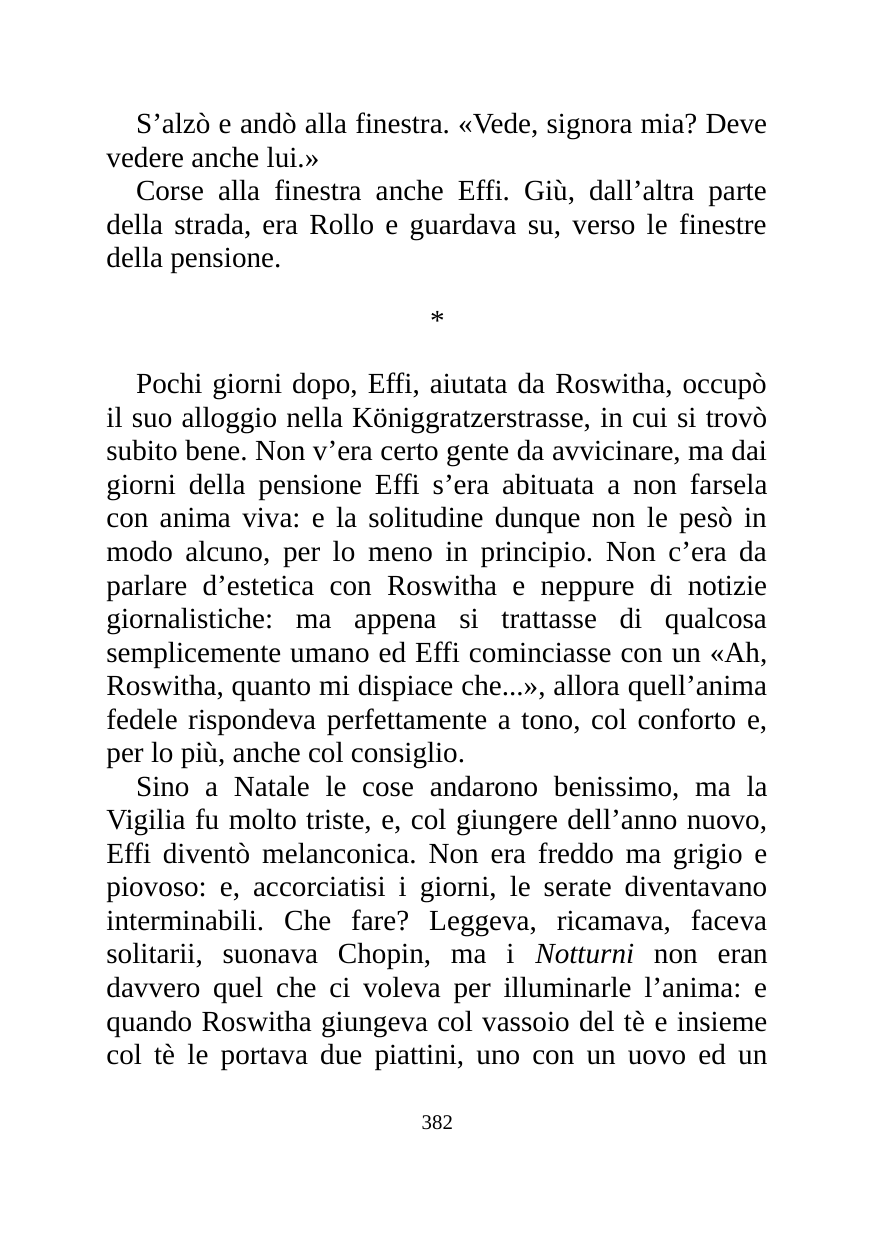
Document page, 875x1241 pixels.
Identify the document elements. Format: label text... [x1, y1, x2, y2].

text Sino a Natale le cose andarono benissimo, ma la Vigilia fu molto triste, e, col giungere dell’anno nuovo, Effi diventò melanconica. Non era freddo ma grigio e piovoso: e, accorciatisi i giorni, le serate diventavano interminabili. Che fare? Leggeva, ricamava, faceva solitarii, suonava Chopin, ma i Notturni non eran davvero quel che ci voleva per illuminarle l’anima: e quando Roswitha giungeva col vassoio del tè e insieme col tè le portava due piattini, uno con un uovo ed un [106, 769, 768, 1071]
text Corse alla finestra anche Effi. Giù, dall’altra parte della strada, era Rollo e guardava su, verso le finestre della pensione. [106, 173, 768, 274]
text * [106, 303, 768, 337]
text Pochi giorni dopo, Effi, aiutata da Roswitha, occupò il suo alloggio nella Königgratzerstrasse, in cui si trovò subito bene. Non v’era certo gente da avvicinare, ma dai giorni della pensione Effi s’era abituata a non farsela con anima viva: e la solitudine dunque non le pesò in modo alcuno, per lo meno in principio. Non c’era da parlare d’estetica con Roswitha e neppure di notizie giornalistiche: ma appena si trattasse di qualcosa semplicemente umano ed Effi cominciasse con un «Ah, Roswitha, quanto mi dispiace che...», allora quell’anima fedele rispondeva perfettamente a tono, col conforto e, per lo più, anche col consiglio. [106, 366, 768, 769]
text S’alzò e andò alla finestra. «Vede, signora mia? Deve vedere anche lui.» [106, 106, 768, 173]
